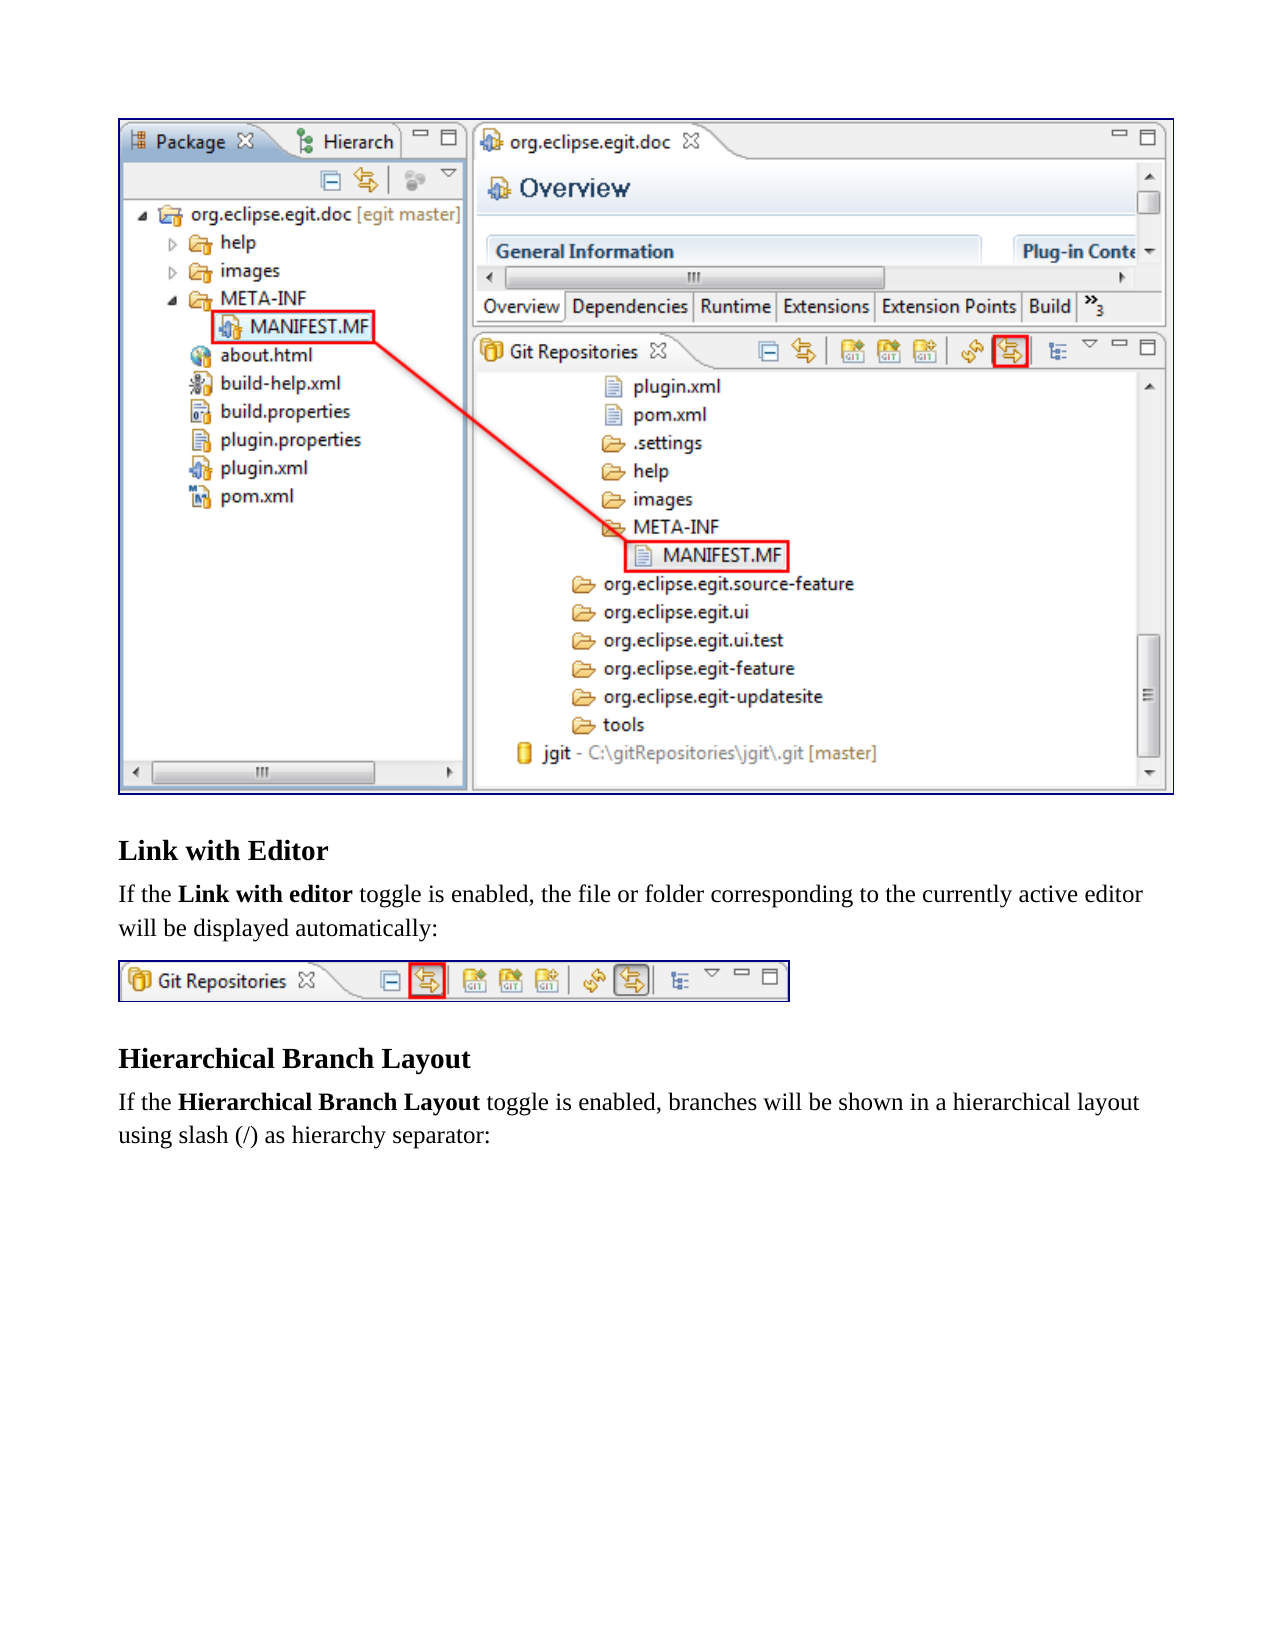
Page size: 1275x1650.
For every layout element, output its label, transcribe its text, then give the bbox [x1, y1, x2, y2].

picture [120, 962, 788, 1001]
picture [120, 120, 1173, 793]
subtitle Link with Editor [118, 833, 1157, 867]
text If the Link with editor toggle is enabled, the file or folder corresponding to the currently active editor will be displayed automatically: [118, 879, 1157, 941]
subtitle Hierarchical Branch Layout [118, 1041, 1157, 1075]
text If the Hierarchical Branch Layout toggle is enabled, branches will be shown in a hierarchical layout using slash (/) as hierarchy separator: [118, 1087, 1157, 1149]
